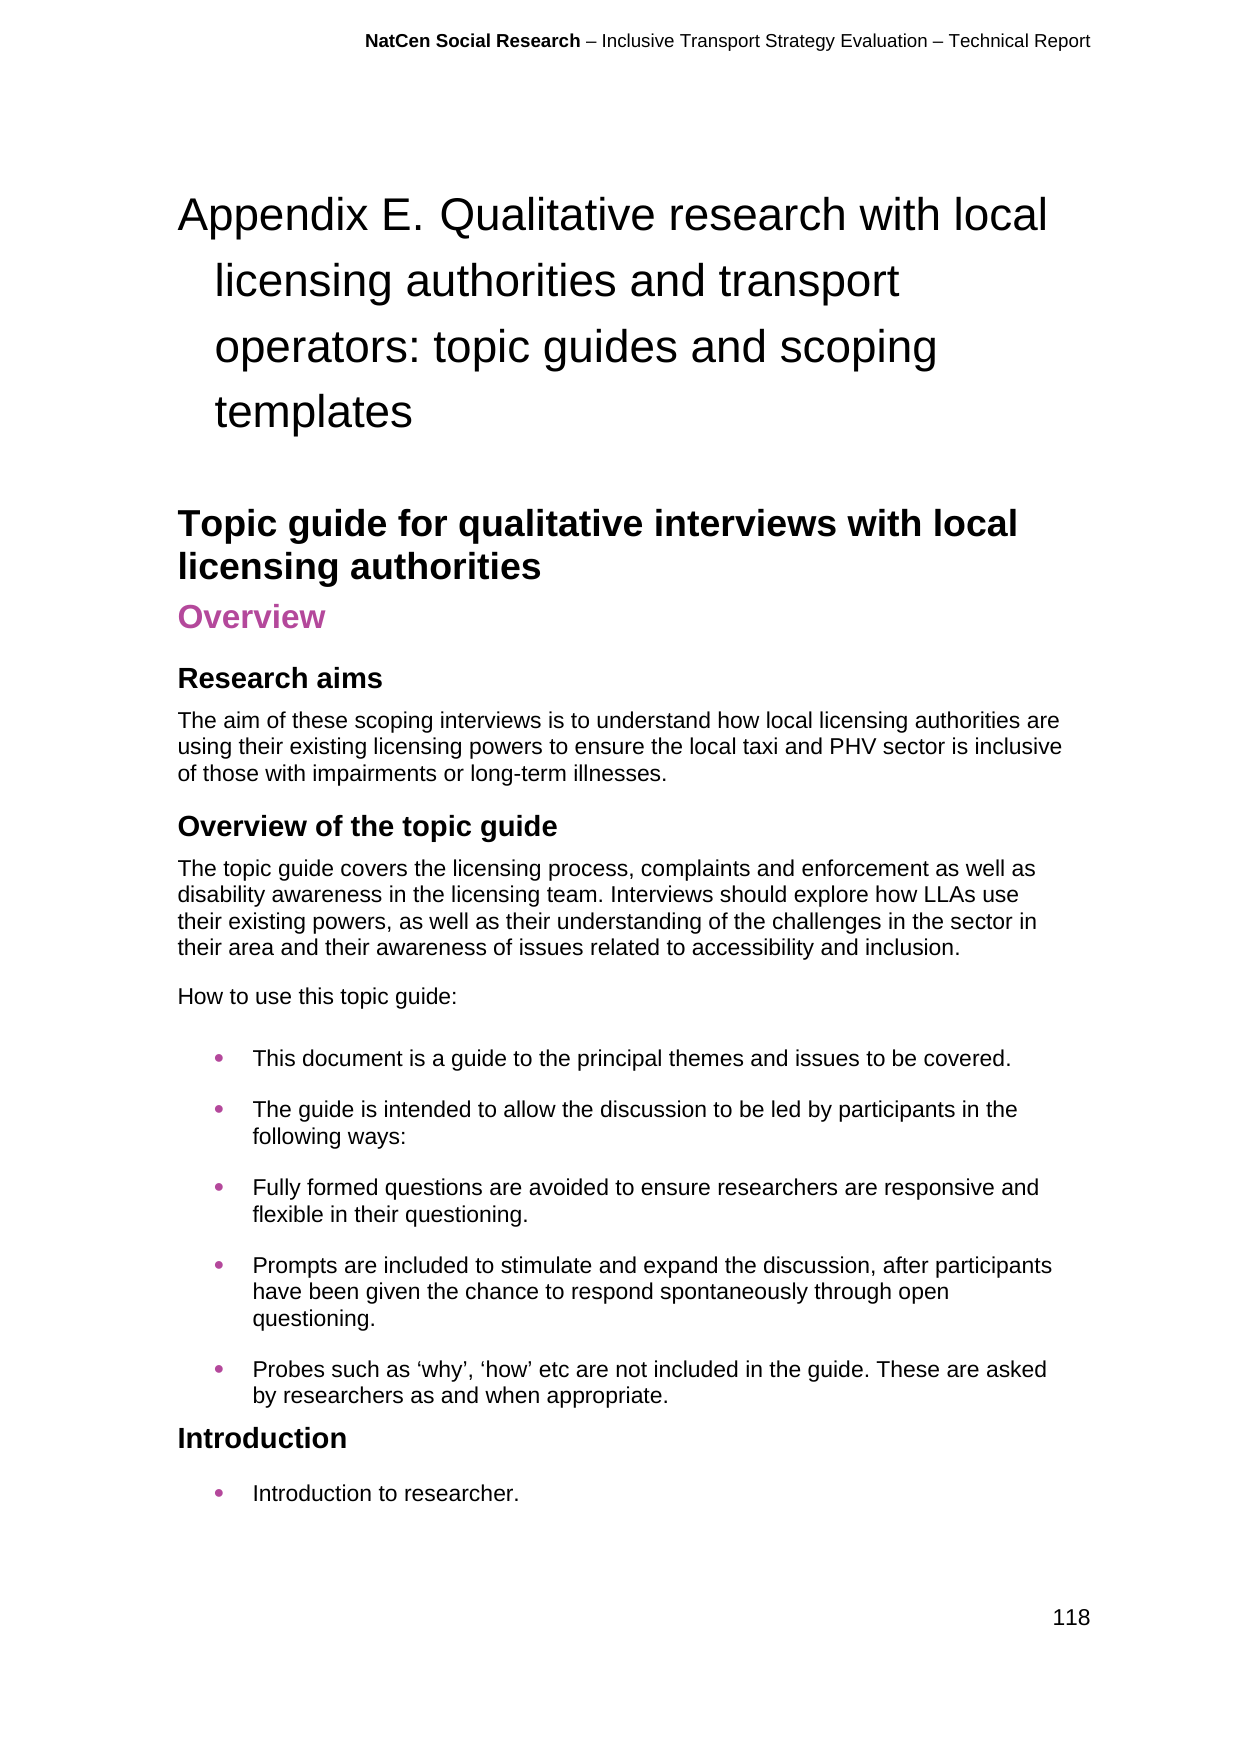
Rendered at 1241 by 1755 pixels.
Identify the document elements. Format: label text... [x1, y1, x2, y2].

subtitle Overview of the topic guide [177, 809, 1063, 842]
list Introduction to researcher. [215, 1480, 1063, 1506]
text The aim of these scoping interviews is to understand how local licensing authorities are using their existing licensing powers to ensure the local taxi and PHV sector is inclusive of those with impairments or long-term illnesses. [177, 707, 1063, 786]
list The guide is intended to allow the discussion to be led by participants in the following ways: [215, 1096, 1063, 1149]
text The topic guide covers the licensing process, complaints and enforcement as well as disability awareness in the licensing team. Interviews should explore how LLAs use their existing powers, as well as their understanding of the challenges in the sector in their area and their awareness of issues related to accessibility and inclusion. [177, 855, 1063, 960]
subtitle Research aims [177, 661, 1063, 694]
subtitle Overview [177, 597, 1063, 636]
list Fully formed questions are avoided to ensure researchers are responsive and flexible in their questioning. [215, 1174, 1063, 1227]
subtitle Introduction [177, 1421, 1063, 1455]
subtitle Qualitative research with local licensing authorities and transport operators: topic guides and scoping templates [177, 187, 1063, 438]
subtitle Topic guide for qualitative interviews with local licensing authorities [177, 501, 1063, 587]
list Prompts are included to stimulate and expand the discussion, after participants have been given the chance to respond spontaneously through open questioning. [215, 1252, 1063, 1331]
list Probes such as ‘why’, ‘how’ etc are not included in the guide. These are asked by researchers as and when appropriate. [215, 1356, 1063, 1409]
text How to use this topic guide: [177, 983, 1063, 1010]
list This document is a guide to the principal themes and issues to be covered. [215, 1045, 1063, 1071]
